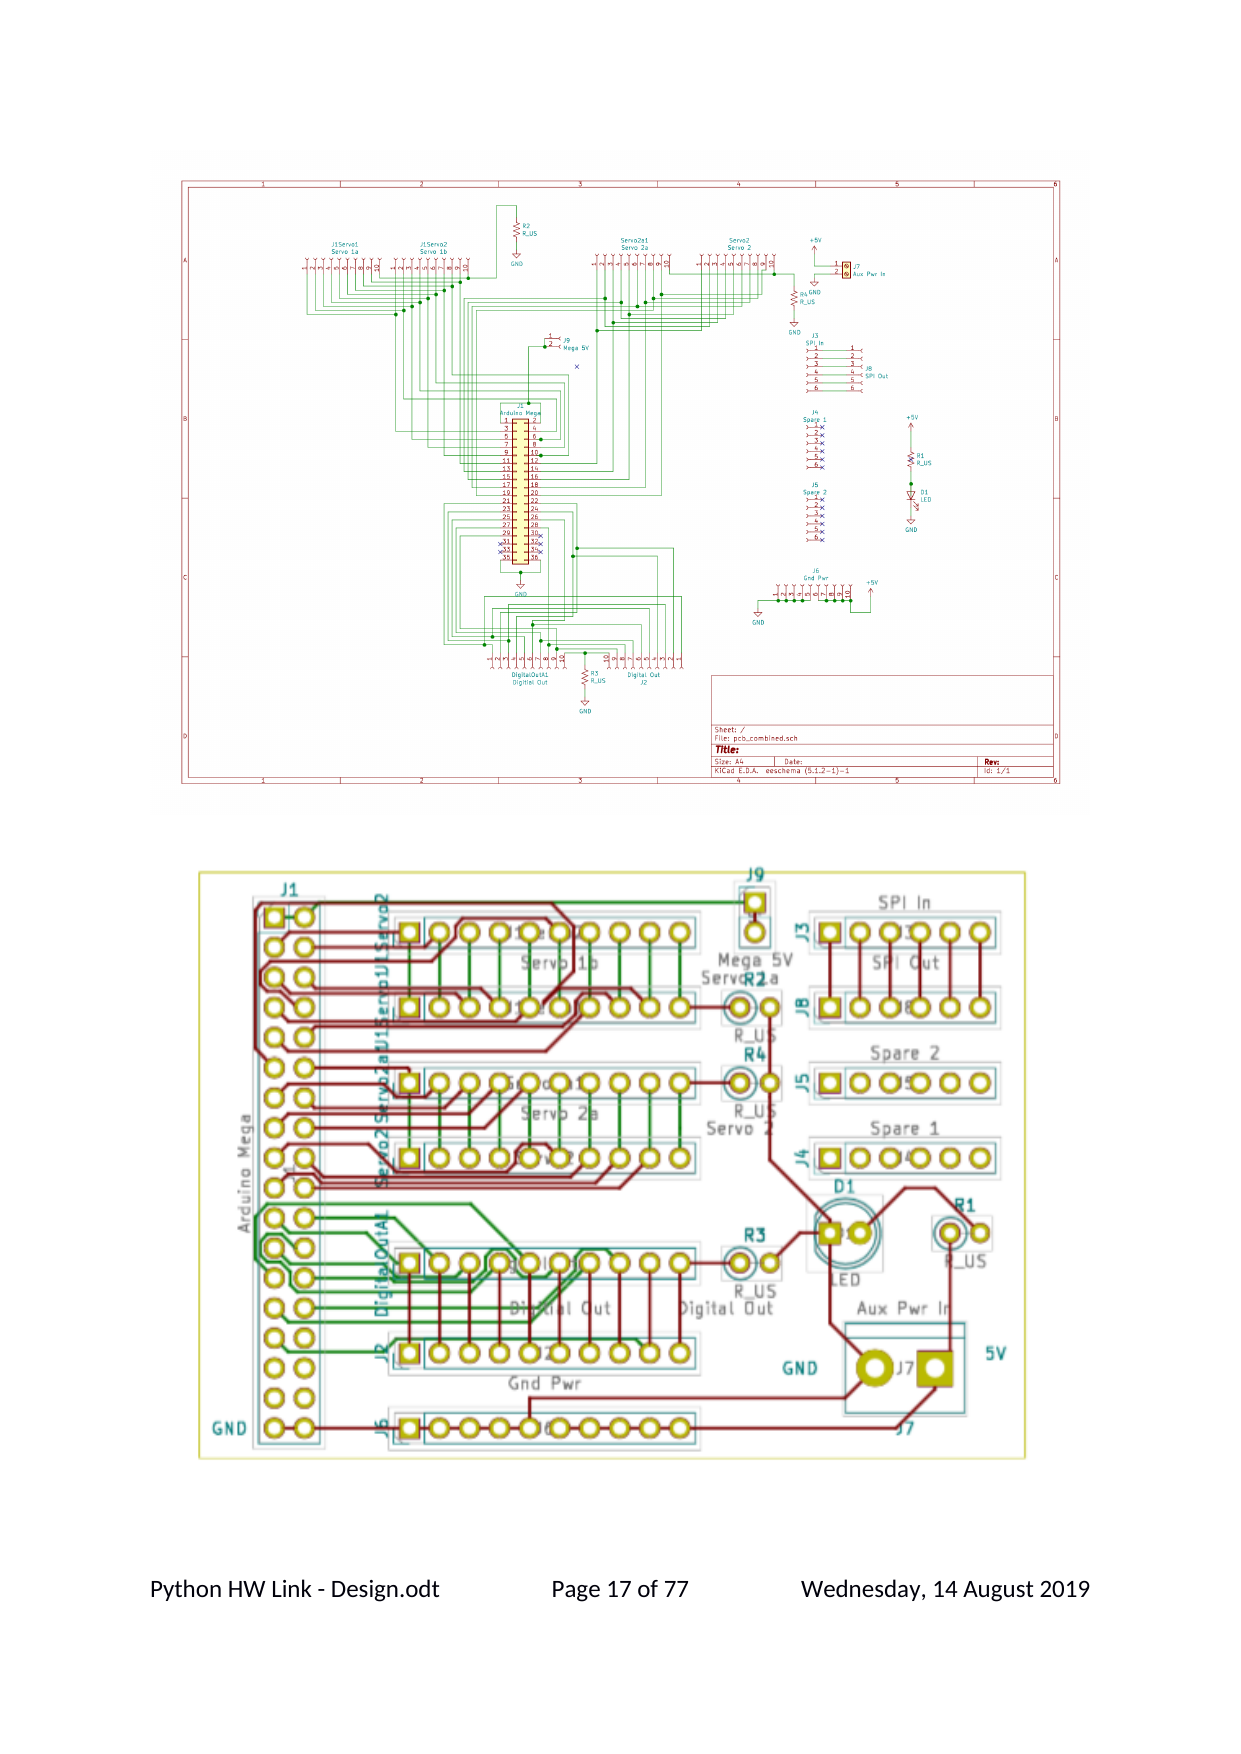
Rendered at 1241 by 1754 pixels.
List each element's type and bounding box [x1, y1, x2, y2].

picture [150, 150, 1091, 815]
picture [166, 845, 1075, 1509]
